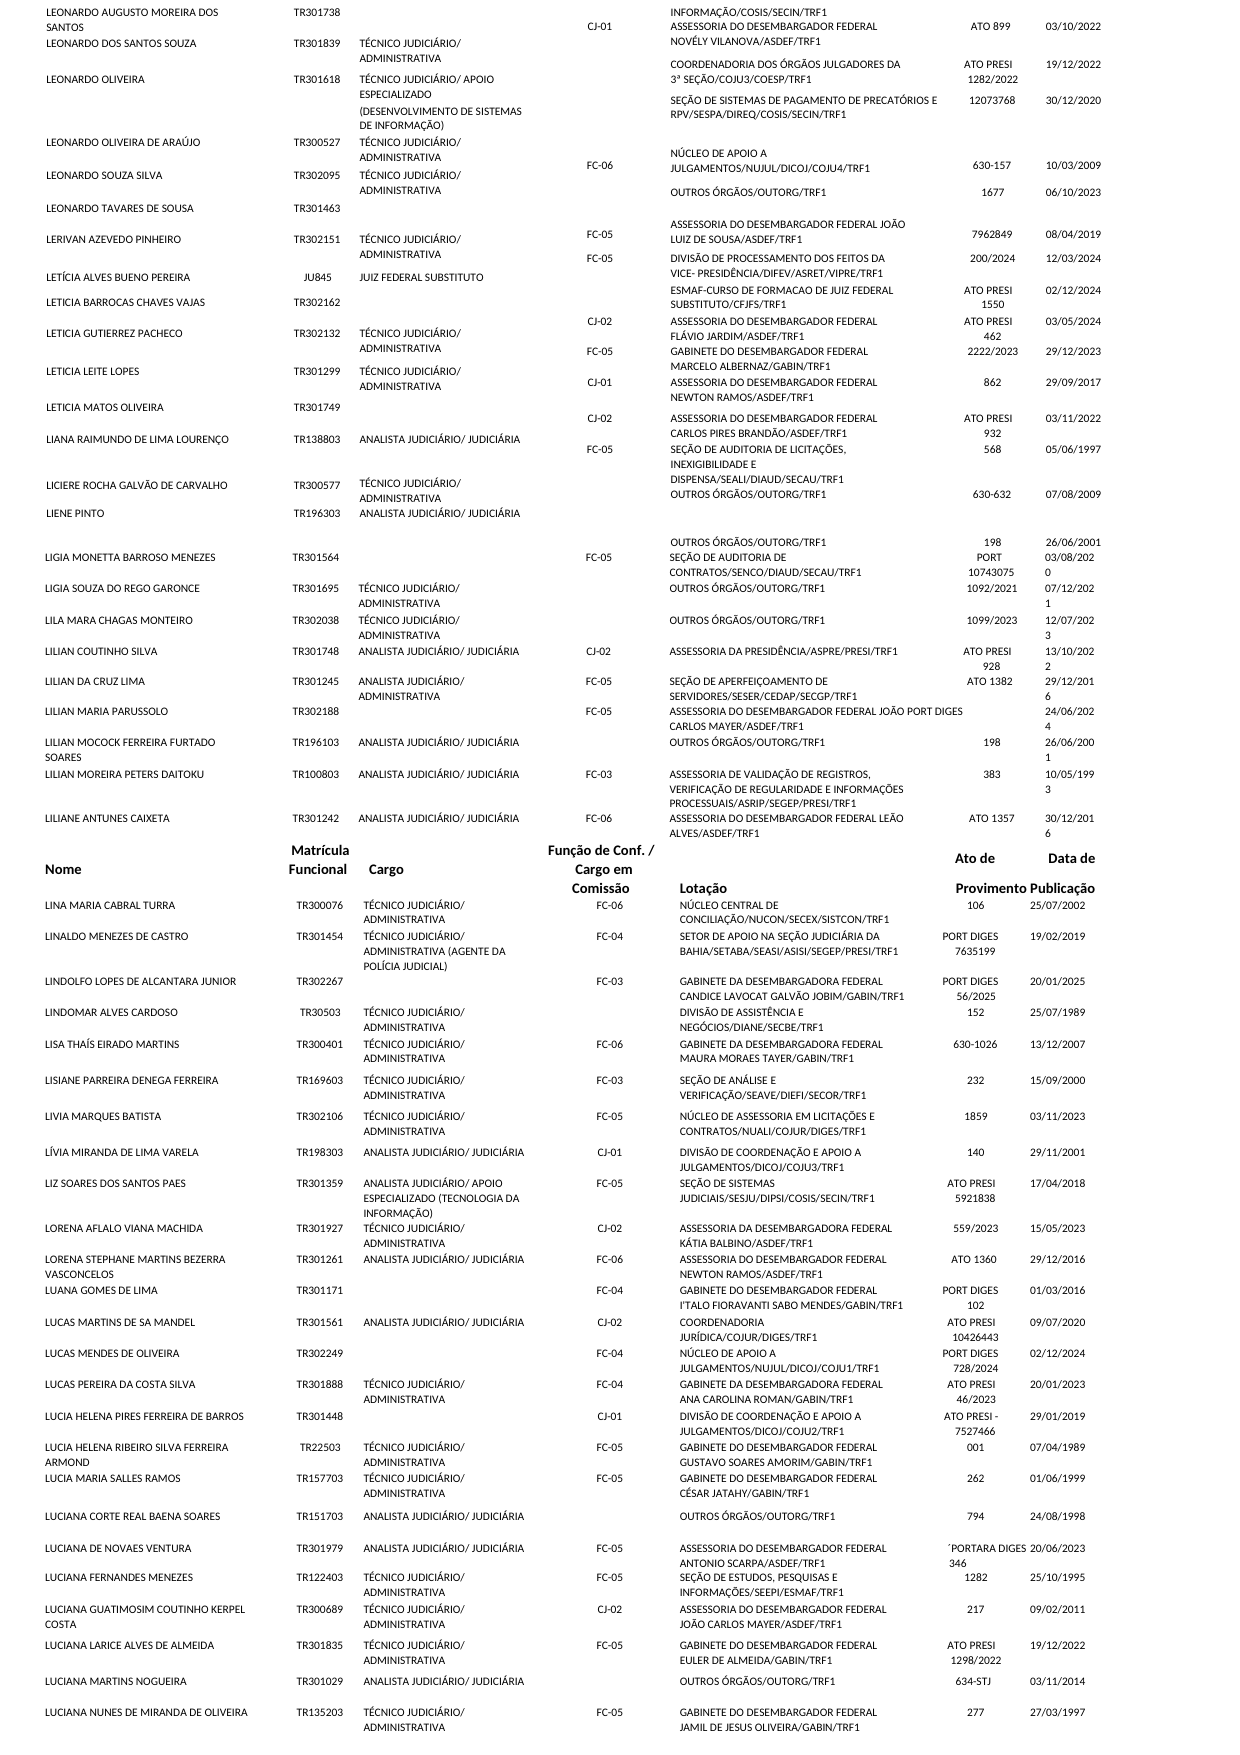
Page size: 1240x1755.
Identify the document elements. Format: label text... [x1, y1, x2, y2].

table_cell TR302151 [286, 233, 359, 270]
table_cell OUTROS ÓRGÃOS/OUTORG/TRF1 [680, 1674, 942, 1706]
table_cell 07/04/1989 [1030, 1441, 1096, 1472]
table_cell 13/10/2022 [1036, 645, 1099, 674]
table_cell GABINETE DO DESEMBARGADOR FEDERAL EULER DE ALMEIDA/GABIN/TRF1 [680, 1638, 942, 1674]
table_cell FC-05 [548, 1706, 679, 1738]
table_cell CJ-02 [564, 314, 670, 344]
table_cell TR157703 [289, 1472, 363, 1509]
table_cell TR196303 [286, 506, 359, 521]
table_cell ANALISTA JUDICIÁRIO/ JUDICIÁRIA [363, 1510, 548, 1541]
table_cell LUANA GOMES DE LIMA [45, 1284, 289, 1315]
table_cell 08/04/2019 [1046, 217, 1110, 252]
table_cell TÉCNICO JUDICIÁRIO/ ADMINISTRATIVA [363, 1602, 548, 1638]
table_cell CJ-02 [586, 645, 669, 674]
table_cell LORENA STEPHANE MARTINS BEZERRA VASCONCELOS [45, 1253, 289, 1284]
table_cell FC-05 [548, 1109, 679, 1145]
table_cell [564, 186, 670, 217]
table_cell ANALISTA JUDICIÁRIO/ JUDICIÁRIA [358, 767, 586, 812]
table_cell LUCAS PEREIRA DA COSTA SILVA [45, 1378, 289, 1409]
table_header [358, 550, 586, 582]
table_cell ASSESSORIA DO DESEMBARGADOR FEDERAL CARLOS PIRES BRANDÃO/ASDEF/TRF1 [670, 411, 959, 443]
table_cell FC-06 [586, 812, 669, 841]
table_cell TR301261 [289, 1253, 363, 1284]
table_cell 03/10/2022 [1046, 20, 1110, 57]
table_cell OUTROS ÓRGÃOS/OUTORG/TRF1 [669, 613, 963, 645]
table_cell NÚCLEO DE APOIO A JULGAMENTOS/NUJUL/DICOJ/COJU4/TRF1 [670, 146, 959, 186]
table_cell LETÍCIA ALVES BUENO PEREIRA [46, 270, 286, 295]
table_cell TR169603 [289, 1073, 363, 1109]
table_cell FC-05 [548, 1638, 679, 1674]
table_cell CJ-02 [548, 1602, 679, 1638]
table_cell LILIAN MOCOCK FERREIRA FURTADO SOARES [45, 736, 292, 767]
table_cell TÉCNICO JUDICIÁRIO/ ADMINISTRATIVA [363, 898, 548, 929]
table_cell ANALISTA JUDICIÁRIO/ JUDICIÁRIA [358, 812, 586, 841]
table_cell FC-05 [586, 674, 669, 704]
table_cell JU845 [286, 270, 359, 295]
table_cell ATO PRESI 1282/2022 [960, 58, 1046, 94]
table_cell 29/09/2017 [1046, 375, 1110, 411]
table_cell TÉCNICO JUDICIÁRIO/ ADMINISTRATIVA [363, 1571, 548, 1602]
table_cell FC-05 [564, 217, 670, 252]
table_cell [564, 487, 670, 519]
table_cell COORDENADORIA DOS ÓRGÃOS JULGADORES DA 3ª SEÇÃO/COJU3/COESP/TRF1 [670, 58, 959, 94]
table_cell CJ-01 [548, 1409, 679, 1441]
table_cell 15/09/2000 [1030, 1073, 1096, 1109]
table_cell LILIAN DA CRUZ LIMA [45, 674, 292, 704]
table_cell 29/12/2016 [1030, 1253, 1096, 1284]
table_cell LILIAN MARIA PARUSSOLO [45, 704, 292, 736]
table_cell TR301561 [289, 1315, 363, 1346]
table_cell 25/10/1995 [1030, 1571, 1096, 1602]
table_cell TR302106 [289, 1109, 363, 1145]
table_cell ATO PRESI 5921838 [942, 1177, 1030, 1221]
table_cell LUCIA MARIA SALLES RAMOS [45, 1472, 289, 1509]
table_cell TR302095 [286, 168, 359, 201]
table_cell TR302132 [286, 326, 359, 364]
table_cell ATO PRESI 932 [960, 411, 1046, 443]
table_cell [564, 5, 670, 20]
table_cell [586, 613, 669, 645]
table_cell TÉCNICO JUDICIÁRIO/ ADMINISTRATIVA [359, 135, 549, 168]
table_cell LIANA RAIMUNDO DE LIMA LOURENÇO [46, 432, 286, 465]
table_cell ASSESSORIA DO DESEMBARGADOR FEDERAL JOÃO PORT DIGES CARLOS MAYER/ASDEF/TRF1 [669, 704, 1036, 736]
table_cell 19/12/2022 [1030, 1638, 1096, 1674]
table_cell SETOR DE APOIO NA SEÇÃO JUDICIÁRIA DA BAHIA/SETABA/SEASI/ASISI/SEGEP/PRESI/TRF1 [680, 929, 942, 974]
table_cell TR302188 [293, 704, 358, 736]
table_cell 02/12/2024 [1030, 1346, 1096, 1378]
table_cell [564, 283, 670, 314]
table_cell ANALISTA JUDICIÁRIO/ JUDICIÁRIA [358, 736, 586, 767]
table_cell [1046, 5, 1110, 20]
table_cell 106 [942, 898, 1030, 929]
table_cell TR300527 [286, 135, 359, 168]
table_cell TR196103 [293, 736, 358, 767]
table_cell OUTROS ÓRGÃOS/OUTORG/TRF1 [670, 487, 959, 519]
table_cell [358, 704, 586, 736]
table_cell LETICIA BARROCAS CHAVES VAJAS [46, 295, 286, 326]
table_cell TÉCNICO JUDICIÁRIO/ ADMINISTRATIVA [359, 465, 549, 506]
table_cell [359, 5, 549, 36]
table_cell LEONARDO SOUZA SILVA [46, 168, 286, 201]
table_cell LUCIANA DE NOVAES VENTURA [45, 1541, 289, 1571]
table_cell [363, 1409, 548, 1441]
table_cell TÉCNICO JUDICIÁRIO/ ADMINISTRATIVA [363, 1441, 548, 1472]
table_cell TR302267 [289, 974, 363, 1005]
table_cell 10/03/2009 [1046, 146, 1110, 186]
table_cell DIVISÃO DE COORDENAÇÃO E APOIO A JULGAMENTOS/DICOJ/COJU2/TRF1 [680, 1409, 942, 1441]
table_cell GABINETE DO DESEMBARGADOR FEDERAL GUSTAVO SOARES AMORIM/GABIN/TRF1 [680, 1441, 942, 1472]
table_cell LIENE PINTO [46, 506, 286, 521]
table_cell 30/12/2016 [1036, 812, 1099, 841]
table_cell PORT DIGES 728/2024 [942, 1346, 1030, 1378]
table_cell TR302162 [286, 295, 359, 326]
table_cell LILA MARA CHAGAS MONTEIRO [45, 613, 292, 645]
table_cell LUCIANA FERNANDES MENEZES [45, 1571, 289, 1602]
table_cell TR301448 [289, 1409, 363, 1441]
table_cell SEÇÃO DE SISTEMAS DE PAGAMENTO DE PRECATÓRIOS E RPV/SESPA/DIREQ/COSIS/SECIN/TRF1 [670, 94, 959, 146]
table_cell LEONARDO TAVARES DE SOUSA [46, 201, 286, 232]
table_header [557, 5, 1110, 550]
table_cell 03/11/2023 [1030, 1109, 1096, 1145]
table_cell [548, 1674, 679, 1706]
table_cell TR301618 [286, 73, 359, 104]
table_cell FC-03 [586, 767, 669, 812]
table_header Cargo [363, 841, 548, 898]
table_cell TR301927 [289, 1221, 363, 1252]
table_header SEÇÃO DE AUDITORIA DE CONTRATOS/SENCO/DIAUD/SECAU/TRF1 [669, 550, 963, 582]
table_cell FC-05 [586, 704, 669, 736]
table_cell 232 [942, 1073, 1030, 1109]
table_cell LICIERE ROCHA GALVÃO DE CARVALHO [46, 465, 286, 506]
table_cell 140 [942, 1145, 1030, 1177]
table_cell 29/12/2016 [1036, 674, 1099, 704]
table_cell LUCAS MENDES DE OLIVEIRA [45, 1346, 289, 1378]
table_cell TR302038 [293, 613, 358, 645]
table_cell TR300401 [289, 1037, 363, 1073]
table_cell TÉCNICO JUDICIÁRIO/ APOIO ESPECIALIZADO [359, 73, 549, 104]
table_cell ATO 1382 [963, 674, 1036, 704]
table_cell TÉCNICO JUDICIÁRIO/ ADMINISTRATIVA [363, 1472, 548, 1509]
table_cell JUIZ FEDERAL SUBSTITUTO [359, 270, 549, 295]
table_header LIGIA MONETTA BARROSO MENEZES [45, 550, 292, 582]
table_cell LINA MARIA CABRAL TURRA [45, 898, 289, 929]
table_cell ANALISTA JUDICIÁRIO/ JUDICIÁRIA [363, 1315, 548, 1346]
table_cell LINDOLFO LOPES DE ALCANTARA JUNIOR [45, 974, 289, 1005]
table_cell 19/02/2019 [1030, 929, 1096, 974]
table_cell 13/12/2007 [1030, 1037, 1096, 1073]
table_cell 05/06/1997 [1046, 443, 1110, 487]
table_cell 29/01/2019 [1030, 1409, 1096, 1441]
table_cell FC-06 [548, 898, 679, 929]
table_cell TR301454 [289, 929, 363, 974]
table_cell 630-157 [960, 146, 1046, 186]
table_cell LUCIANA GUATIMOSIM COUTINHO KERPEL COSTA [45, 1602, 289, 1638]
table_cell GABINETE DA DESEMBARGADORA FEDERAL ANA CAROLINA ROMAN/GABIN/TRF1 [680, 1378, 942, 1409]
table_cell 20/06/2023 [1030, 1541, 1096, 1571]
table_cell ASSESSORIA DO DESEMBARGADOR FEDERAL JOÃO CARLOS MAYER/ASDEF/TRF1 [680, 1602, 942, 1638]
table_cell GABINETE DO DESEMBARGADOR FEDERAL I'TALO FIORAVANTI SABO MENDES/GABIN/TRF1 [680, 1284, 942, 1315]
table_cell [564, 58, 670, 94]
table_cell NÚCLEO DE APOIO A JULGAMENTOS/NUJUL/DICOJ/COJU1/TRF1 [680, 1346, 942, 1378]
table_cell 559/2023 [942, 1221, 1030, 1252]
table_cell 262 [942, 1472, 1030, 1509]
table_cell LEONARDO OLIVEIRA [46, 73, 286, 104]
table_cell LEONARDO DOS SANTOS SOUZA [46, 36, 286, 72]
table_cell 17/04/2018 [1030, 1177, 1096, 1221]
table_cell ANALISTA JUDICIÁRIO/ JUDICIÁRIA [358, 645, 586, 674]
table_cell [359, 201, 549, 232]
table_cell TÉCNICO JUDICIÁRIO/ ADMINISTRATIVA [363, 1005, 548, 1037]
table_cell FC-06 [548, 1037, 679, 1073]
table_cell TÉCNICO JUDICIÁRIO/ ADMINISTRATIVA [363, 1109, 548, 1145]
table_cell 06/10/2023 [1046, 186, 1110, 217]
table_header FC-05 [586, 550, 669, 582]
table_cell FC-05 [564, 344, 670, 375]
table_cell PORT DIGES 56/2025 [942, 974, 1030, 1005]
table_cell TÉCNICO JUDICIÁRIO/ ADMINISTRATIVA [363, 1073, 548, 1109]
table_cell 20/01/2023 [1030, 1378, 1096, 1409]
table_cell ANALISTA JUDICIÁRIO/ JUDICIÁRIA [359, 432, 549, 465]
table_cell 2222/2023 [960, 344, 1046, 375]
table_cell TÉCNICO JUDICIÁRIO/ ADMINISTRATIVA [359, 364, 549, 400]
table_cell TR301245 [293, 674, 358, 704]
table_cell LUCIANA CORTE REAL BAENA SOARES [45, 1510, 289, 1541]
table_cell 12073768 [960, 94, 1046, 146]
table_cell INFORMAÇÃO/COSIS/SECIN/TRF1 [670, 5, 959, 20]
table_cell 794 [942, 1510, 1030, 1541]
table_header 03/08/2020 [1036, 550, 1099, 582]
table_cell TR301749 [286, 400, 359, 432]
table_cell 568 [960, 443, 1046, 487]
table_cell CJ-02 [564, 411, 670, 443]
table_cell ANALISTA JUDICIÁRIO/ ADMINISTRATIVA [358, 674, 586, 704]
table_cell TÉCNICO JUDICIÁRIO/ ADMINISTRATIVA [359, 326, 549, 364]
table_cell 03/11/2014 [1030, 1674, 1096, 1706]
table_cell FC-05 [548, 1571, 679, 1602]
table_cell LUCIANA NUNES DE MIRANDA DE OLIVEIRA [45, 1706, 289, 1738]
table_cell LUCAS MARTINS DE SA MANDEL [45, 1315, 289, 1346]
table_cell LORENA AFLALO VIANA MACHIDA [45, 1221, 289, 1252]
table_cell 07/08/2009 [1046, 487, 1110, 519]
table_cell NÚCLEO DE ASSESSORIA EM LICITAÇÕES E CONTRATOS/NUALI/COJUR/DIGES/TRF1 [680, 1109, 942, 1145]
table_header PORT 10743075 [963, 550, 1036, 582]
table_cell PORT DIGES 102 [942, 1284, 1030, 1315]
table_cell TÉCNICO JUDICIÁRIO/ ADMINISTRATIVA [363, 1638, 548, 1674]
table_cell LUCIA HELENA PIRES FERREIRA DE BARROS [45, 1409, 289, 1441]
table_cell SEÇÃO DE ANÁLISE E VERIFICAÇÃO/SEAVE/DIEFI/SECOR/TRF1 [680, 1073, 942, 1109]
table_cell LETICIA MATOS OLIVEIRA [46, 400, 286, 432]
table_cell TÉCNICO JUDICIÁRIO/ ADMINISTRATIVA [359, 168, 549, 201]
table_cell 634-STJ [942, 1674, 1030, 1706]
table_cell 198 [960, 519, 1046, 550]
table_cell LISA THAÍS EIRADO MARTINS [45, 1037, 289, 1073]
table_cell TR22503 [289, 1441, 363, 1472]
table_cell [548, 1510, 679, 1541]
table_cell ATO 899 [960, 20, 1046, 57]
table_cell 7962849 [960, 217, 1046, 252]
table_cell [286, 104, 359, 135]
table_cell [359, 295, 549, 326]
table_cell LERIVAN AZEVEDO PINHEIRO [46, 233, 286, 270]
table_cell LUCIANA LARICE ALVES DE ALMEIDA [45, 1638, 289, 1674]
table_cell SEÇÃO DE SISTEMAS JUDICIAIS/SESJU/DIPSI/COSIS/SECIN/TRF1 [680, 1177, 942, 1221]
table_cell NÚCLEO CENTRAL DE CONCILIAÇÃO/NUCON/SECEX/SISTCON/TRF1 [680, 898, 942, 929]
table_cell ESMAF-CURSO DE FORMACAO DE JUIZ FEDERAL SUBSTITUTO/CFJFS/TRF1 [670, 283, 959, 314]
table_cell 862 [960, 375, 1046, 411]
table_cell 07/12/2021 [1036, 582, 1099, 613]
table_cell LINALDO MENEZES DE CASTRO [45, 929, 289, 974]
table_cell CJ-01 [548, 1145, 679, 1177]
table_cell SEÇÃO DE AUDITORIA DE LICITAÇÕES, INEXIGIBILIDADE E DISPENSA/SEALI/DIAUD/SECAU/TRF1 [670, 443, 959, 487]
table_cell 1099/2023 [963, 613, 1036, 645]
table_cell TR301359 [289, 1177, 363, 1221]
table_cell TR301171 [289, 1284, 363, 1315]
table_cell ANALISTA JUDICIÁRIO/ APOIO ESPECIALIZADO (TECNOLOGIA DA INFORMAÇÃO) [363, 1177, 548, 1221]
table_cell TÉCNICO JUDICIÁRIO/ ADMINISTRATIVA [363, 1706, 548, 1738]
table_cell [363, 1284, 548, 1315]
table_cell LILIANE ANTUNES CAIXETA [45, 812, 292, 841]
table_cell TÉCNICO JUDICIÁRIO/ ADMINISTRATIVA [363, 1037, 548, 1073]
table_cell 1677 [960, 186, 1046, 217]
table_cell [564, 519, 670, 550]
table_cell FC-04 [548, 1378, 679, 1409]
table_cell LINDOMAR ALVES CARDOSO [45, 1005, 289, 1037]
table_cell 09/07/2020 [1030, 1315, 1096, 1346]
table_cell 24/06/2024 [1036, 704, 1099, 736]
table_cell 03/11/2022 [1046, 411, 1110, 443]
table_cell TÉCNICO JUDICIÁRIO/ ADMINISTRATIVA [359, 233, 549, 270]
table_cell TÉCNICO JUDICIÁRIO/ ADMINISTRATIVA [363, 1378, 548, 1409]
table_cell TR122403 [289, 1571, 363, 1602]
table_cell GABINETE DO DESEMBARGADOR FEDERAL MARCELO ALBERNAZ/GABIN/TRF1 [670, 344, 959, 375]
table_cell FC-05 [548, 1441, 679, 1472]
table_cell TR30503 [289, 1005, 363, 1037]
table_cell 29/11/2001 [1030, 1145, 1096, 1177]
table_cell DIVISÃO DE COORDENAÇÃO E APOIO A JULGAMENTOS/DICOJ/COJU3/TRF1 [680, 1145, 942, 1177]
table_cell ASSESSORIA DO DESEMBARGADOR FEDERAL JOÃO LUIZ DE SOUSA/ASDEF/TRF1 [670, 217, 959, 252]
table_cell TÉCNICO JUDICIÁRIO/ ADMINISTRATIVA [363, 1221, 548, 1252]
table_cell TR301748 [293, 645, 358, 674]
table_cell LILIAN COUTINHO SILVA [45, 645, 292, 674]
table_cell CJ-02 [548, 1315, 679, 1346]
table_cell TR301839 [286, 36, 359, 72]
table_cell 1859 [942, 1109, 1030, 1145]
table_cell 25/07/2002 [1030, 898, 1096, 929]
table_cell FC-04 [548, 1284, 679, 1315]
table_cell FC-05 [548, 1177, 679, 1221]
table_cell TR301242 [293, 812, 358, 841]
table_cell DIVISÃO DE ASSISTÊNCIA E NEGÓCIOS/DIANE/SECBE/TRF1 [680, 1005, 942, 1037]
table_cell TR135203 [289, 1706, 363, 1738]
table_cell FC-06 [548, 1253, 679, 1284]
table_cell TR302249 [289, 1346, 363, 1378]
table_cell ASSESSORIA DO DESEMBARGADOR FEDERAL FLÁVIO JARDIM/ASDEF/TRF1 [670, 314, 959, 344]
table_cell 03/05/2024 [1046, 314, 1110, 344]
table_cell ATO PRESI 1298/2022 [942, 1638, 1030, 1674]
table_cell TÉCNICO JUDICIÁRIO/ ADMINISTRATIVA [359, 36, 549, 72]
table_cell LUCIA HELENA RIBEIRO SILVA FERREIRA ARMOND [45, 1441, 289, 1472]
table_cell ATO PRESI 1550 [960, 283, 1046, 314]
table_cell TR301695 [293, 582, 358, 613]
table_header [46, 5, 557, 550]
table_cell TR100803 [293, 767, 358, 812]
table_cell ASSESSORIA DA PRESIDÊNCIA/ASPRE/PRESI/TRF1 [669, 645, 963, 674]
table_cell ATO PRESI 46/2023 [942, 1378, 1030, 1409]
table_cell 277 [942, 1706, 1030, 1738]
table_cell FC-06 [564, 146, 670, 186]
table_cell 12/07/2023 [1036, 613, 1099, 645]
table_cell GABINETE DA DESEMBARGADORA FEDERAL CANDICE LAVOCAT GALVÃO JOBIM/GABIN/TRF1 [680, 974, 942, 1005]
table_cell ATO PRESI 10426443 [942, 1315, 1030, 1346]
table_cell ATO 1360 [942, 1253, 1030, 1284]
table_cell (DESENVOLVIMENTO DE SISTEMAS DE INFORMAÇÃO) [359, 104, 549, 135]
table_cell [363, 974, 548, 1005]
table_cell LÍVIA MIRANDA DE LIMA VARELA [45, 1145, 289, 1177]
table_cell ANALISTA JUDICIÁRIO/ JUDICIÁRIA [363, 1541, 548, 1571]
table_cell 30/12/2020 [1046, 94, 1110, 146]
table_cell CJ-01 [564, 20, 670, 57]
table_cell LILIAN MOREIRA PETERS DAITOKU [45, 767, 292, 812]
table_cell FC-03 [548, 974, 679, 1005]
table_cell TR301738 [286, 5, 359, 36]
table_cell ASSESSORIA DO DESEMBARGADOR FEDERAL NOVÉLY VILANOVA/ASDEF/TRF1 [670, 20, 959, 57]
table_cell [46, 104, 286, 135]
table_cell 02/12/2024 [1046, 283, 1110, 314]
table_cell GABINETE DO DESEMBARGADOR FEDERAL CÉSAR JATAHY/GABIN/TRF1 [680, 1472, 942, 1509]
table_cell [586, 582, 669, 613]
table_cell OUTROS ÓRGÃOS/OUTORG/TRF1 [670, 186, 959, 217]
table_cell [960, 5, 1046, 20]
table_cell CJ-01 [564, 375, 670, 411]
table_cell 1282 [942, 1571, 1030, 1602]
table_cell GABINETE DA DESEMBARGADORA FEDERAL MAURA MORAES TAYER/GABIN/TRF1 [680, 1037, 942, 1073]
table_cell ´PORTARA DIGES 346 [942, 1541, 1030, 1571]
table_cell GABINETE DO DESEMBARGADOR FEDERAL JAMIL DE JESUS OLIVEIRA/GABIN/TRF1 [680, 1706, 942, 1738]
table_cell LIGIA SOUZA DO REGO GARONCE [45, 582, 292, 613]
table_cell [586, 736, 669, 767]
table_cell 001 [942, 1441, 1030, 1472]
table_header Ato de Data de Lotação Provimento Publicação [680, 841, 1096, 898]
table_cell LIVIA MARQUES BATISTA [45, 1109, 289, 1145]
table_cell 09/02/2011 [1030, 1602, 1096, 1638]
table_cell LISIANE PARREIRA DENEGA FERREIRA [45, 1073, 289, 1109]
table_cell 630-1026 [942, 1037, 1030, 1073]
table_cell TR301888 [289, 1378, 363, 1409]
table_cell LUCIANA MARTINS NOGUEIRA [45, 1674, 289, 1706]
table_cell ANALISTA JUDICIÁRIO/ JUDICIÁRIA [363, 1674, 548, 1706]
table_cell ATO PRESI 462 [960, 314, 1046, 344]
table_cell LETICIA GUTIERREZ PACHECO [46, 326, 286, 364]
table_cell ASSESSORIA DO DESEMBARGADOR FEDERAL NEWTON RAMOS/ASDEF/TRF1 [670, 375, 959, 411]
table_cell TR198303 [289, 1145, 363, 1177]
table_cell [359, 400, 549, 432]
table_cell DIVISÃO DE PROCESSAMENTO DOS FEITOS DA VICE- PRESIDÊNCIA/DIFEV/ASRET/VIPRE/TRF1 [670, 252, 959, 283]
table_cell TR138803 [286, 432, 359, 465]
table_cell LEONARDO AUGUSTO MOREIRA DOS SANTOS [46, 5, 286, 36]
table_cell ANALISTA JUDICIÁRIO/ JUDICIÁRIA [363, 1145, 548, 1177]
table_cell FC-04 [548, 929, 679, 974]
table_header Função de Conf. / Cargo em Comissão [548, 841, 679, 898]
table_cell OUTROS ÓRGÃOS/OUTORG/TRF1 [680, 1510, 942, 1541]
table_cell TR300076 [289, 898, 363, 929]
table_header TR301564 [293, 550, 358, 582]
table_cell CJ-02 [548, 1221, 679, 1252]
table_cell LEONARDO OLIVEIRA DE ARAÚJO [46, 135, 286, 168]
table_cell 25/07/1989 [1030, 1005, 1096, 1037]
table_cell 26/06/2001 [1046, 519, 1110, 550]
table_cell LETICIA LEITE LOPES [46, 364, 286, 400]
table_cell FC-05 [564, 443, 670, 487]
table_cell LIZ SOARES DOS SANTOS PAES [45, 1177, 289, 1221]
table_cell 10/05/1993 [1036, 767, 1099, 812]
table_cell 20/01/2025 [1030, 974, 1096, 1005]
table_cell 12/03/2024 [1046, 252, 1110, 283]
table_header Matrícula Funcional [289, 841, 363, 898]
table_cell 27/03/1997 [1030, 1706, 1096, 1738]
table_cell TR301979 [289, 1541, 363, 1571]
table_cell 01/06/1999 [1030, 1472, 1096, 1509]
table_cell SEÇÃO DE ESTUDOS, PESQUISAS E INFORMAÇÕES/SEEPI/ESMAF/TRF1 [680, 1571, 942, 1602]
table_cell PORT DIGES 7635199 [942, 929, 1030, 974]
table_cell ASSESSORIA DA DESEMBARGADORA FEDERAL KÁTIA BALBINO/ASDEF/TRF1 [680, 1221, 942, 1252]
table_cell ATO PRESI 928 [963, 645, 1036, 674]
table_cell [363, 1346, 548, 1378]
table_cell ANALISTA JUDICIÁRIO/ JUDICIÁRIA [359, 506, 549, 521]
table_cell TR301835 [289, 1638, 363, 1674]
table_cell 19/12/2022 [1046, 58, 1110, 94]
table_cell FC-05 [548, 1541, 679, 1571]
table_cell SEÇÃO DE APERFEIÇOAMENTO DE SERVIDORES/SESER/CEDAP/SECGP/TRF1 [669, 674, 963, 704]
table_cell 24/08/1998 [1030, 1510, 1096, 1541]
table_cell TR151703 [289, 1510, 363, 1541]
table_cell 26/06/2001 [1036, 736, 1099, 767]
table_cell TR301029 [289, 1674, 363, 1706]
table_cell TÉCNICO JUDICIÁRIO/ ADMINISTRATIVA [358, 613, 586, 645]
table_cell 630-632 [960, 487, 1046, 519]
table_cell TR300689 [289, 1602, 363, 1638]
table_cell FC-05 [548, 1472, 679, 1509]
table_header Nome [45, 841, 289, 898]
table_cell TR301463 [286, 201, 359, 232]
table_cell FC-04 [548, 1346, 679, 1378]
table_cell FC-03 [548, 1073, 679, 1109]
table_cell ANALISTA JUDICIÁRIO/ JUDICIÁRIA [363, 1253, 548, 1284]
table_cell ASSESSORIA DO DESEMBARGADOR FEDERAL LEÃO ATO 1357 ALVES/ASDEF/TRF1 [669, 812, 1036, 841]
table_cell COORDENADORIA JURÍDICA/COJUR/DIGES/TRF1 [680, 1315, 942, 1346]
table_cell ASSESSORIA DO DESEMBARGADOR FEDERAL NEWTON RAMOS/ASDEF/TRF1 [680, 1253, 942, 1284]
table_cell 29/12/2023 [1046, 344, 1110, 375]
table_cell ASSESSORIA DO DESEMBARGADOR FEDERAL ANTONIO SCARPA/ASDEF/TRF1 [680, 1541, 942, 1571]
table_cell 01/03/2016 [1030, 1284, 1096, 1315]
table_cell ATO PRESI - 7527466 [942, 1409, 1030, 1441]
table_cell [564, 94, 670, 146]
table_cell OUTROS ÓRGÃOS/OUTORG/TRF1 198 [669, 736, 1036, 767]
table_cell TR300577 [286, 465, 359, 506]
table_cell 1092/2021 [963, 582, 1036, 613]
table_cell ASSESSORIA DE VALIDAÇÃO DE REGISTROS, 383 VERIFICAÇÃO DE REGULARIDADE E INFORMAÇÕES PROCESSUAIS/ASRIP/SEGEP/PRESI/TRF1 [669, 767, 1036, 812]
table_cell 152 [942, 1005, 1030, 1037]
table_cell TÉCNICO JUDICIÁRIO/ ADMINISTRATIVA (AGENTE DA POLÍCIA JUDICIAL) [363, 929, 548, 974]
table_cell TÉCNICO JUDICIÁRIO/ ADMINISTRATIVA [358, 582, 586, 613]
table_cell FC-05 [564, 252, 670, 283]
table_cell OUTROS ÓRGÃOS/OUTORG/TRF1 [669, 582, 963, 613]
table_cell 15/05/2023 [1030, 1221, 1096, 1252]
table_cell OUTROS ÓRGÃOS/OUTORG/TRF1 [670, 519, 959, 550]
table_cell 217 [942, 1602, 1030, 1638]
table_cell [548, 1005, 679, 1037]
table_cell TR301299 [286, 364, 359, 400]
table_cell 200/2024 [960, 252, 1046, 283]
